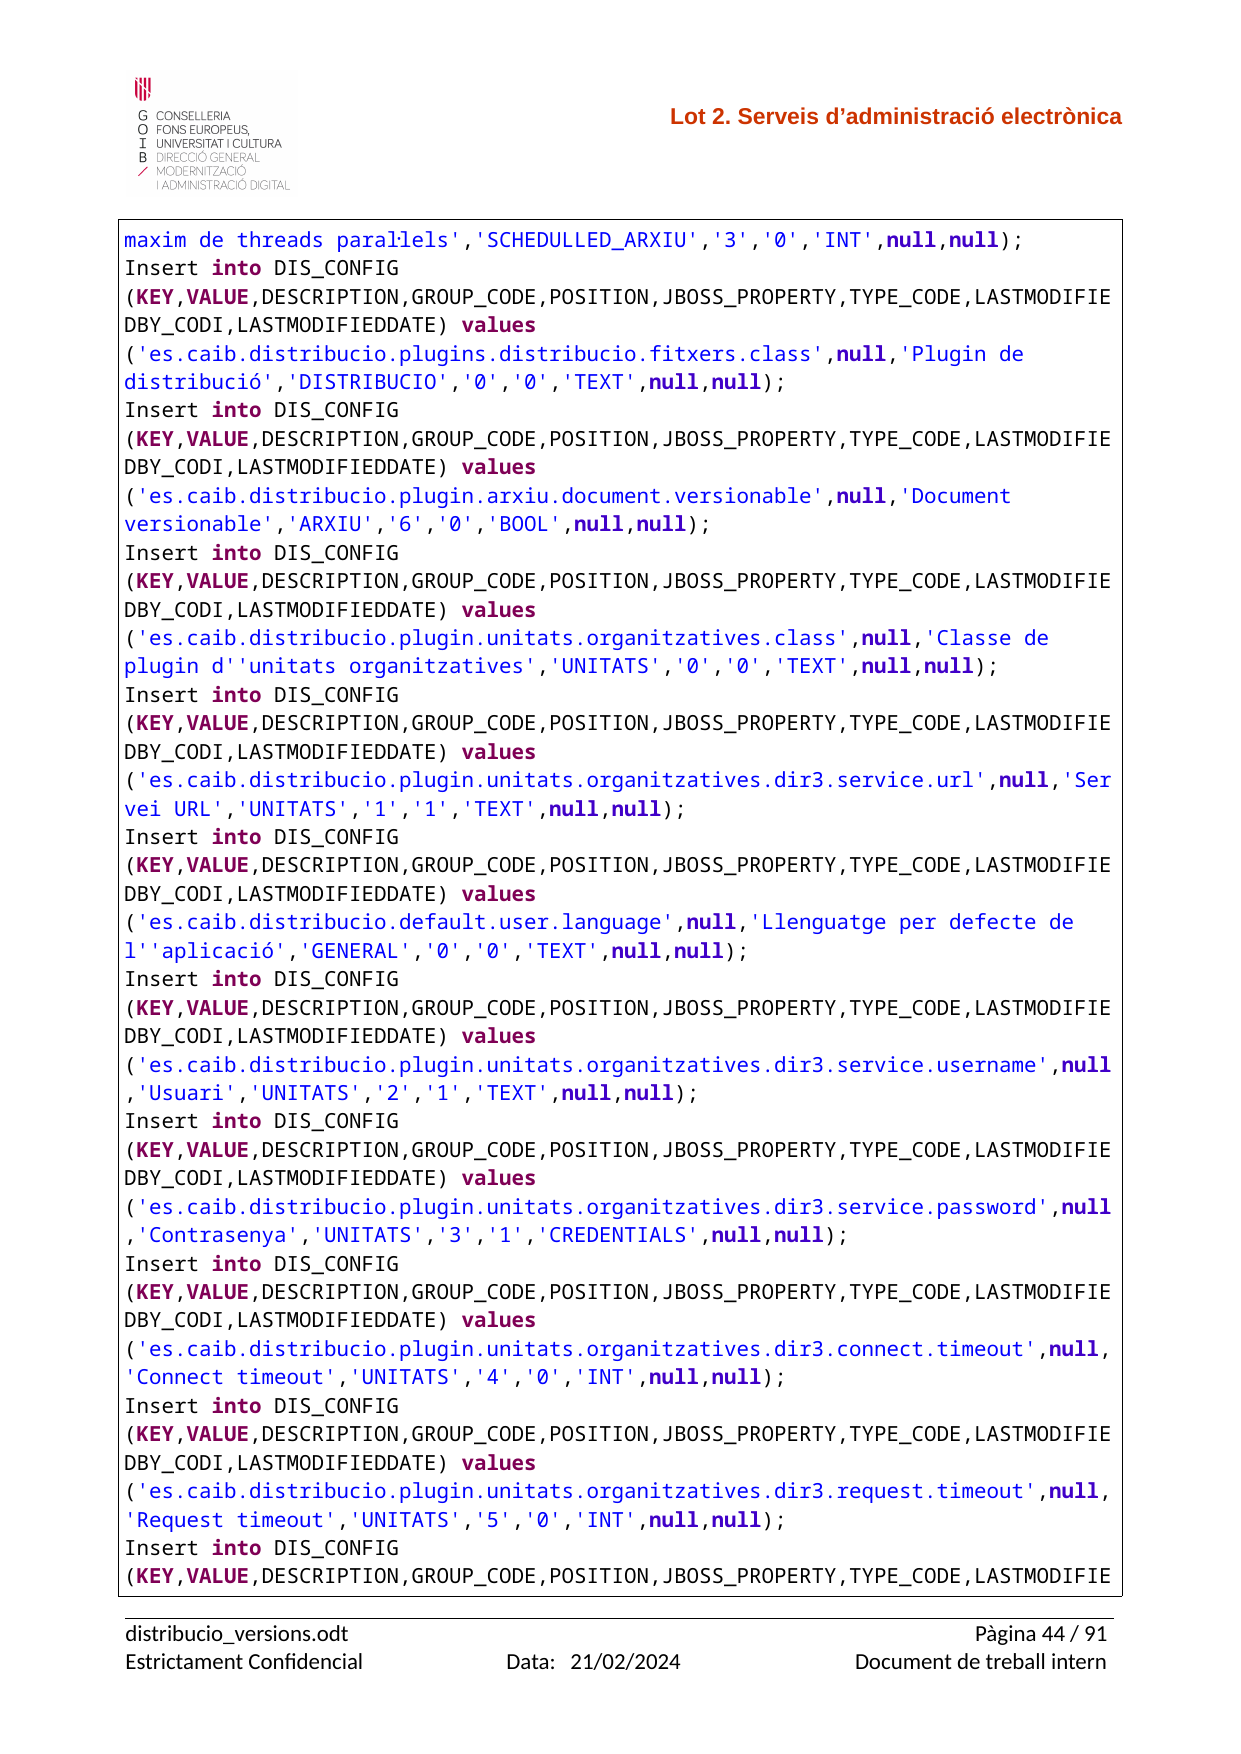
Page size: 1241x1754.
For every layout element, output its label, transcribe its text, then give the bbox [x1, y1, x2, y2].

picture [126, 70, 299, 197]
table_header maxim de threads paral·lels','SCHEDULLED_ARXIU','3','0','INT',null,null); Insert into DIS_CONFIG (KEY,VALUE,DESCRIPTION,GROUP_CODE,POSITION,JBOSS_PROPERTY,TYPE_CODE,LASTMODIFIEDBY_CODI,LASTMODIFIEDDATE) values ('es.caib.distribucio.plugins.distribucio.fitxers.class',null,'Plugin de distribució','DISTRIBUCIO','0','0','TEXT',null,null); Insert into DIS_CONFIG (KEY,VALUE,DESCRIPTION,GROUP_CODE,POSITION,JBOSS_PROPERTY,TYPE_CODE,LASTMODIFIEDBY_CODI,LASTMODIFIEDDATE) values ('es.caib.distribucio.plugin.arxiu.document.versionable',null,'Document versionable','ARXIU','6','0','BOOL',null,null); Insert into DIS_CONFIG (KEY,VALUE,DESCRIPTION,GROUP_CODE,POSITION,JBOSS_PROPERTY,TYPE_CODE,LASTMODIFIEDBY_CODI,LASTMODIFIEDDATE) values ('es.caib.distribucio.plugin.unitats.organitzatives.class',null,'Classe de plugin d''unitats organitzatives','UNITATS','0','0','TEXT',null,null); Insert into DIS_CONFIG (KEY,VALUE,DESCRIPTION,GROUP_CODE,POSITION,JBOSS_PROPERTY,TYPE_CODE,LASTMODIFIEDBY_CODI,LASTMODIFIEDDATE) values ('es.caib.distribucio.plugin.unitats.organitzatives.dir3.service.url',null,'Servei URL','UNITATS','1','1','TEXT',null,null); Insert into DIS_CONFIG (KEY,VALUE,DESCRIPTION,GROUP_CODE,POSITION,JBOSS_PROPERTY,TYPE_CODE,LASTMODIFIEDBY_CODI,LASTMODIFIEDDATE) values ('es.caib.distribucio.default.user.language',null,'Llenguatge per defecte de l''aplicació','GENERAL','0','0','TEXT',null,null); Insert into DIS_CONFIG (KEY,VALUE,DESCRIPTION,GROUP_CODE,POSITION,JBOSS_PROPERTY,TYPE_CODE,LASTMODIFIEDBY_CODI,LASTMODIFIEDDATE) values ('es.caib.distribucio.plugin.unitats.organitzatives.dir3.service.username',null,'Usuari','UNITATS','2','1','TEXT',null,null); Insert into DIS_CONFIG (KEY,VALUE,DESCRIPTION,GROUP_CODE,POSITION,JBOSS_PROPERTY,TYPE_CODE,LASTMODIFIEDBY_CODI,LASTMODIFIEDDATE) values ('es.caib.distribucio.plugin.unitats.organitzatives.dir3.service.password',null,'Contrasenya','UNITATS','3','1','CREDENTIALS',null,null); Insert into DIS_CONFIG (KEY,VALUE,DESCRIPTION,GROUP_CODE,POSITION,JBOSS_PROPERTY,TYPE_CODE,LASTMODIFIEDBY_CODI,LASTMODIFIEDDATE) values ('es.caib.distribucio.plugin.unitats.organitzatives.dir3.connect.timeout',null,'Connect timeout','UNITATS','4','0','INT',null,null); Insert into DIS_CONFIG (KEY,VALUE,DESCRIPTION,GROUP_CODE,POSITION,JBOSS_PROPERTY,TYPE_CODE,LASTMODIFIEDBY_CODI,LASTMODIFIEDDATE) values ('es.caib.distribucio.plugin.unitats.organitzatives.dir3.request.timeout',null,'Request timeout','UNITATS','5','0','INT',null,null); Insert into DIS_CONFIG (KEY,VALUE,DESCRIPTION,GROUP_CODE,POSITION,JBOSS_PROPERTY,TYPE_CODE,LASTMODIFIE [119, 220, 1122, 1596]
